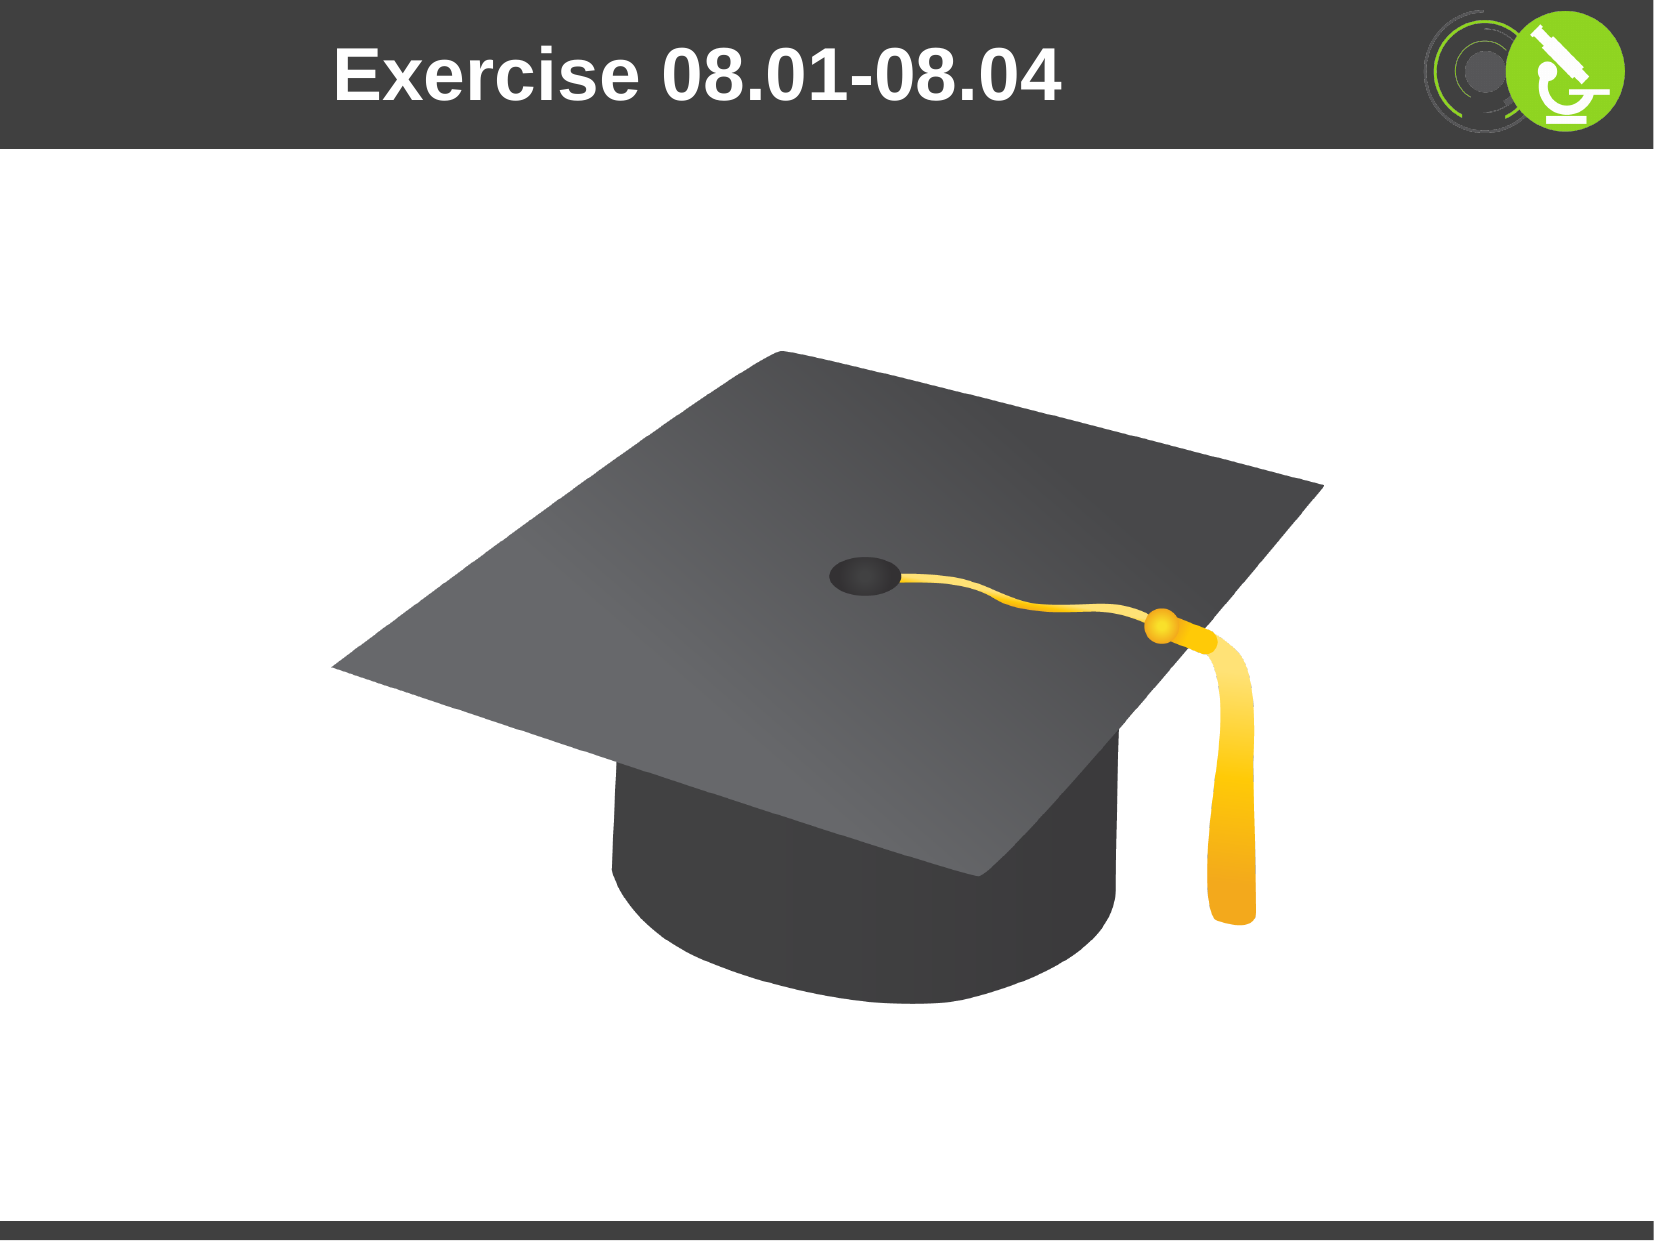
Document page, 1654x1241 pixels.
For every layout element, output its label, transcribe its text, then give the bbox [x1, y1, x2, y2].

picture [1420, 5, 1630, 138]
title Exercise 08.01-08.04 [0, 0, 1395, 149]
picture [331, 351, 1324, 1004]
